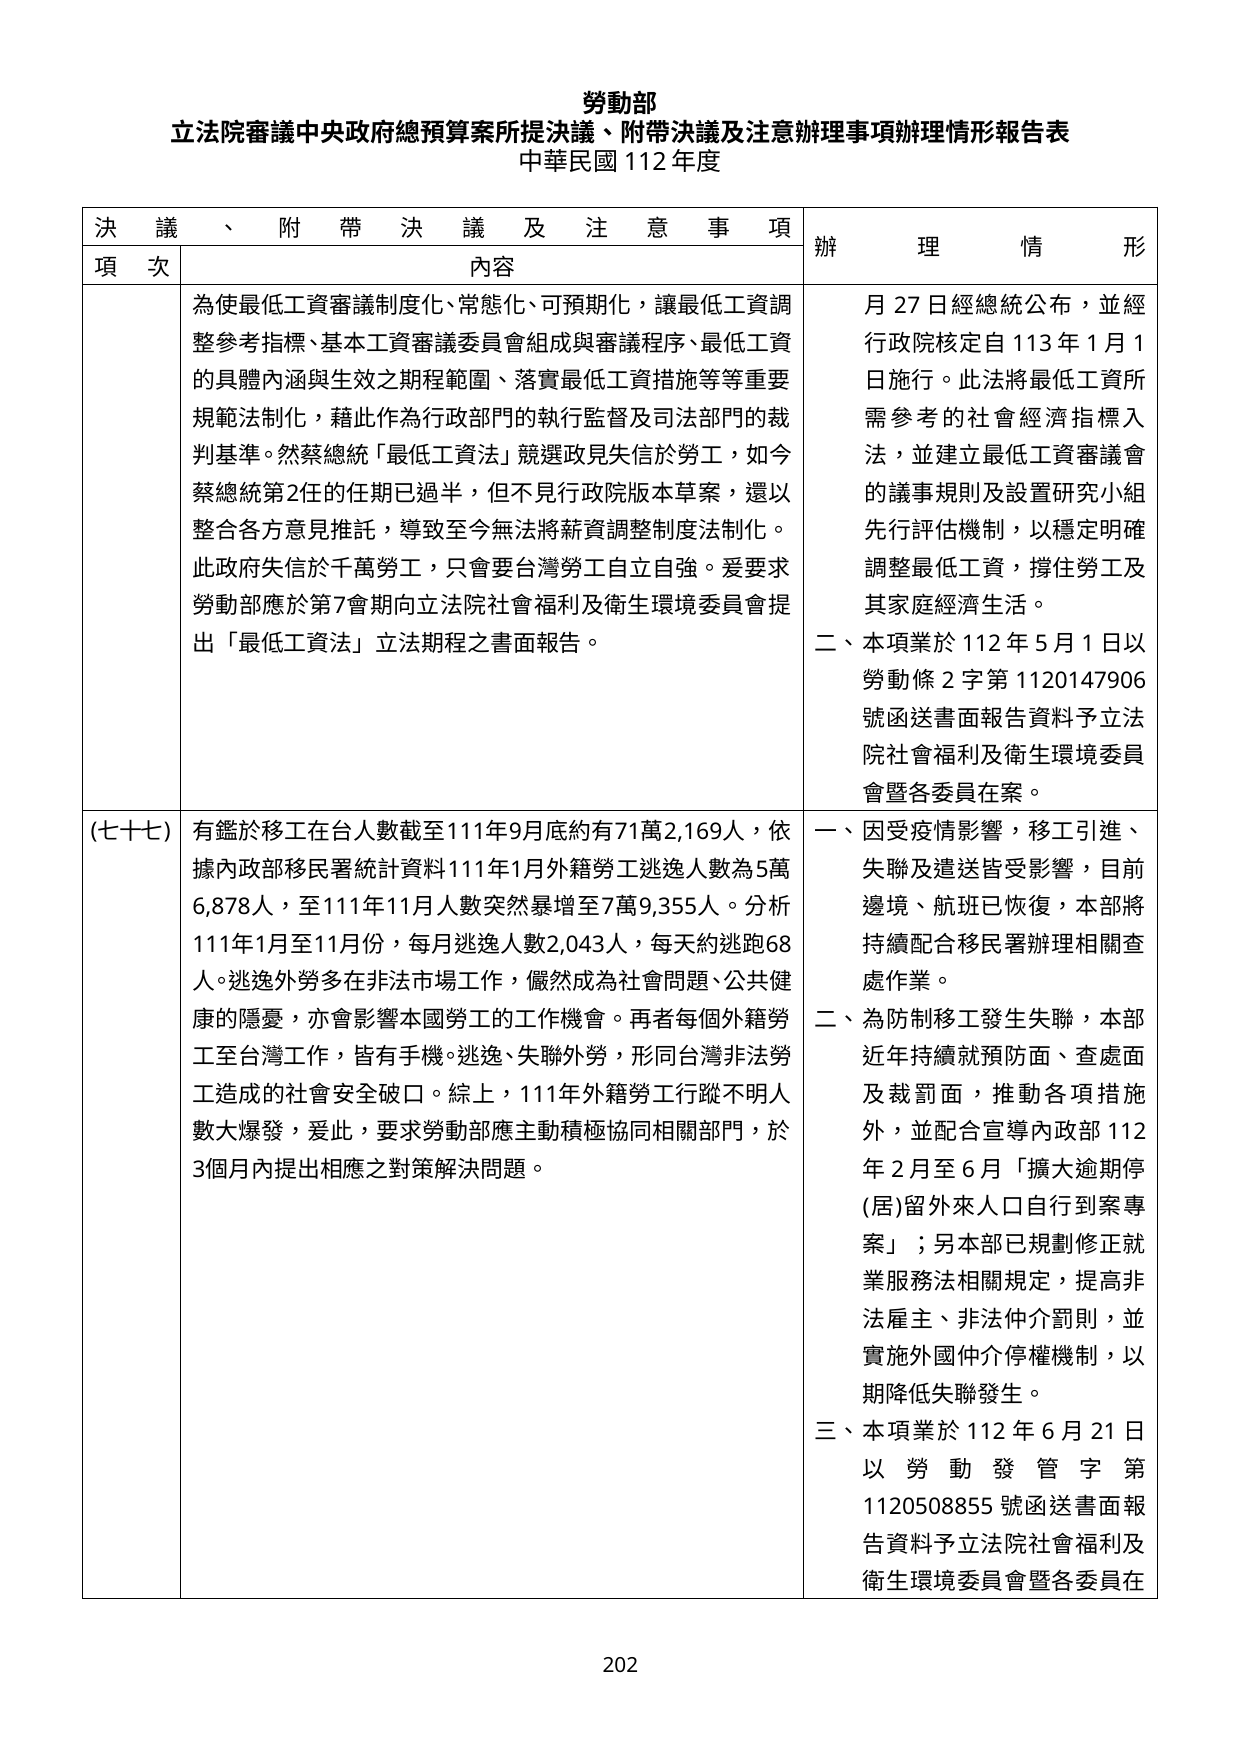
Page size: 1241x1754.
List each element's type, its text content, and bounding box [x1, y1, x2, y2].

table_cell 有鑑於移工在台人數截至111年9月底約有71萬2,169人，依據內政部移民署統計資料111年1月外籍勞工逃逸人數為5萬6,878人，至111年11月人數突然暴增至7萬9,355人。分析111年1月至11月份，每月逃逸人數2,043人，每天約逃跑68人。逃逸外勞多在非法市場工作，儼然成為社會問題、公共健康的隱憂，亦會影響本國勞工的工作機會。再者每個外籍勞工至台灣工作，皆有手機。逃逸、失聯外勞，形同台灣非法勞工造成的社會安全破口。綜上，111年外籍勞工行蹤不明人數大爆發，爰此，要求勞動部應主動積極協同相關部門，於3個月內提出相應之對策解決問題。 [181, 811, 803, 1598]
table_cell 月27日經總統公布，並經行政院核定自113年1月1日施行。此法將最低工資所需參考的社會經濟指標入法，並建立最低工資審議會的議事規則及設置研究小組先行評估機制，以穩定明確調整最低工資，撐住勞工及其家庭經濟生活。 本項業於112年5月1日以勞動條2字第1120147906號函送書面報告資料予立法院社會福利及衛生環境委員會暨各委員在案。 [804, 285, 1157, 810]
table_cell 項次 [83, 246, 180, 284]
table_cell 內容 [181, 246, 803, 284]
table_cell [83, 285, 180, 810]
table_header 辦理情形 [804, 208, 1157, 284]
table_cell 因受疫情影響，移工引進、失聯及遣送皆受影響，目前邊境、航班已恢復，本部將持續配合移民署辦理相關查處作業。 為防制移工發生失聯，本部近年持續就預防面、查處面及裁罰面，推動各項措施外，並配合宣導內政部112年2月至6月「擴大逾期停(居)留外來人口自行到案專案」；另本部已規劃修正就業服務法相關規定，提高非法雇主、非法仲介罰則，並實施外國仲介停權機制，以期降低失聯發生。 本項業於112年6月21日以勞動發管字第1120508855號函送書面報告資料予立法院社會福利及衛生環境委員會暨各委員在案。 [804, 811, 1157, 1598]
table_header 決議、附帶決議及注意事項 [83, 208, 803, 245]
table_cell 為使最低工資審議制度化、常態化、可預期化，讓最低工資調整參考指標、基本工資審議委員會組成與審議程序、最低工資的具體內涵與生效之期程範圍、落實最低工資措施等等重要規範法制化，藉此作為行政部門的執行監督及司法部門的裁判基準。然蔡總統「最低工資法」競選政見失信於勞工，如今蔡總統第2任的任期已過半，但不見行政院版本草案，還以整合各方意見推託，導致至今無法將薪資調整制度法制化。此政府失信於千萬勞工，只會要台灣勞工自立自強。爰要求勞動部應於第7會期向立法院社會福利及衛生環境委員會提出「最低工資法」立法期程之書面報告。 [181, 285, 803, 810]
table_cell (七十七) [83, 811, 180, 1598]
